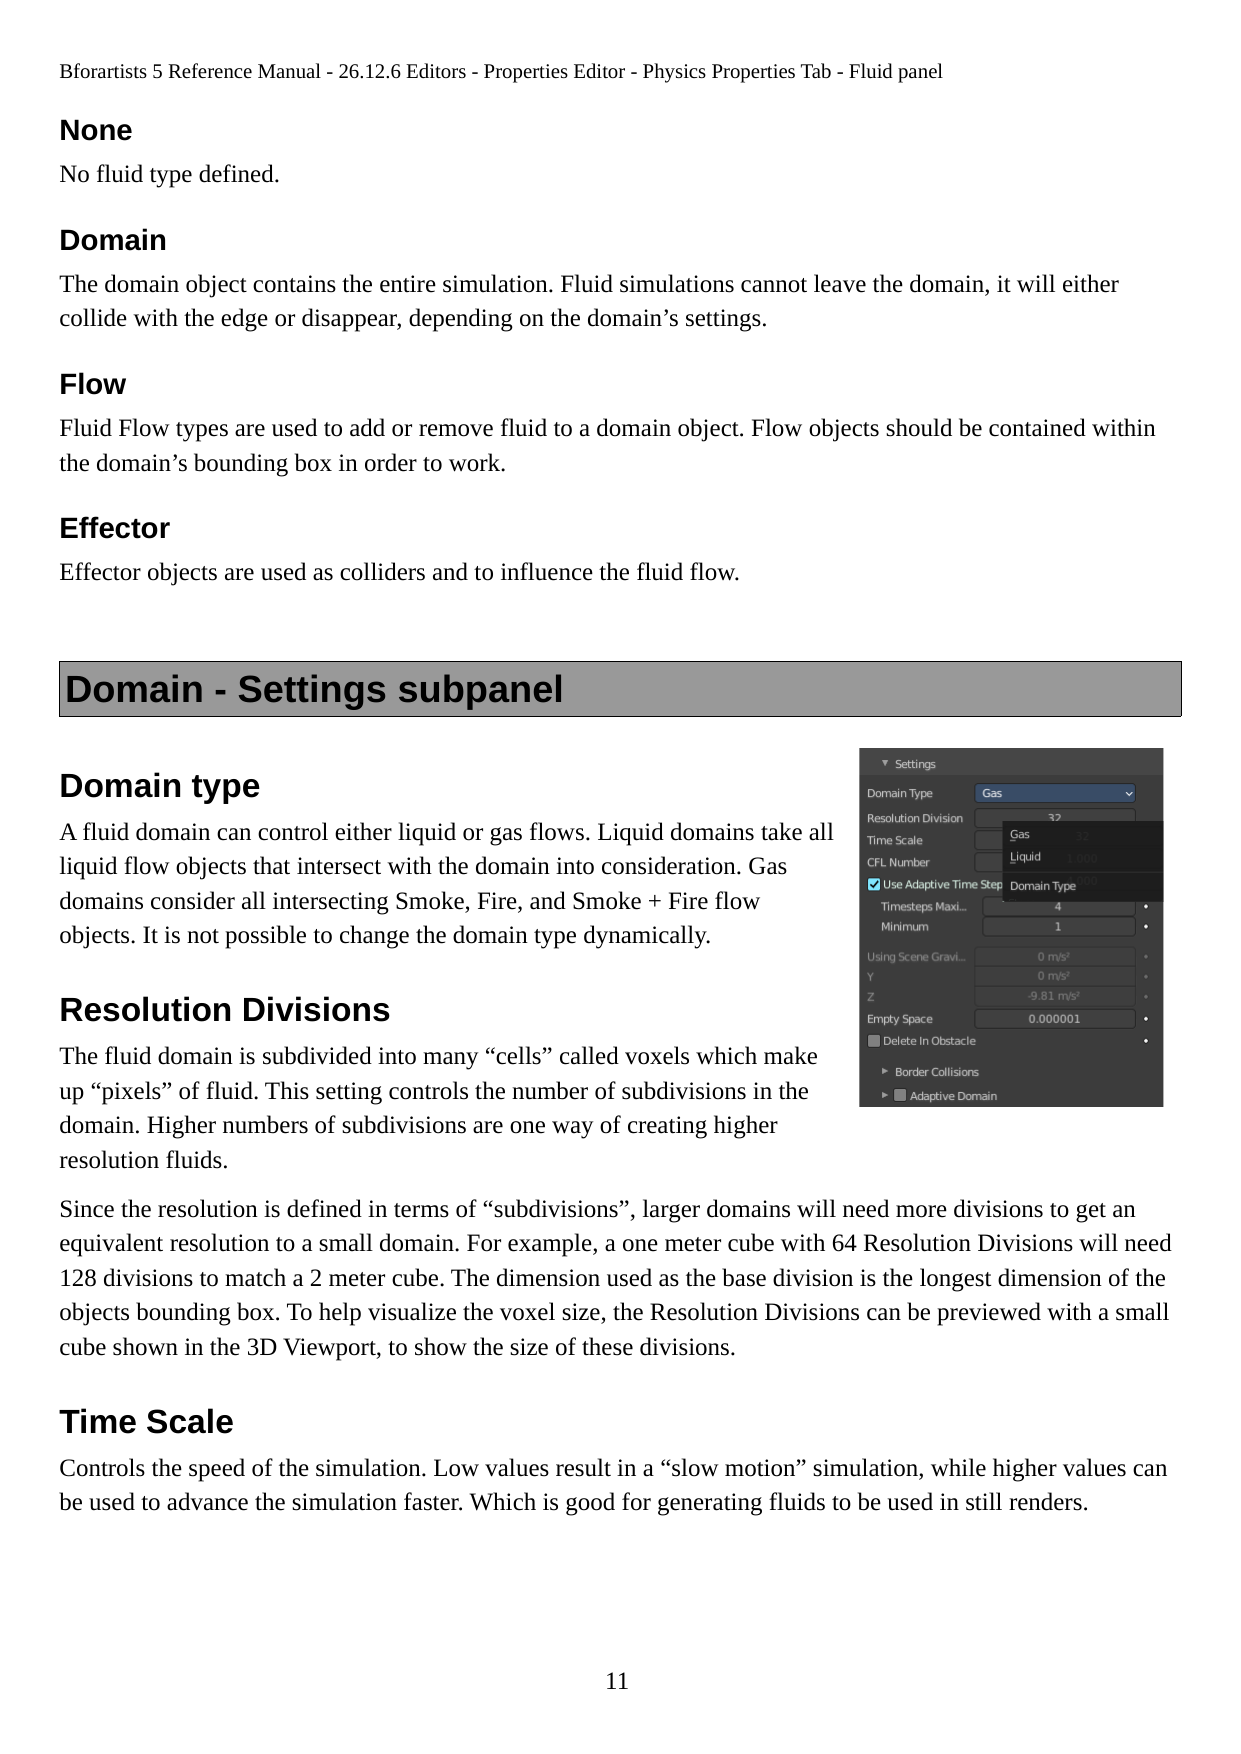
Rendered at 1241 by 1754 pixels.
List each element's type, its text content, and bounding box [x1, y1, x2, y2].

subtitle Domain [59, 222, 1181, 256]
text The fluid domain is subdivided into many “cells” called voxels which make up “pixels” of fluid. This setting controls the number of subdivisions in the domain. Higher numbers of subdivisions are one way of creating higher resolution fluids. [59, 1041, 1181, 1174]
text Controls the speed of the simulation. Low values result in a “slow motion” simulation, while higher values can be used to advance the simulation faster. Which is good for generating fluids to be used in still renders. [59, 1453, 1181, 1516]
subtitle [1164, 990, 1181, 1029]
subtitle None [59, 113, 1181, 146]
text Effector objects are used as colliders and to influence the fluid flow. [59, 557, 1181, 586]
text A fluid domain can control either liquid or gas flows. Liquid domains take all liquid flow objects that intersect with the domain into consideration. Gas domains consider all intersecting Smoke, Fire, and Smoke + Fire flow objects. It is not possible to change the domain type dynamically. [59, 817, 859, 949]
text Since the resolution is defined in terms of “subdivisions”, larger domains will need more divisions to get an equivalent resolution to a small domain. For example, a one meter cube with 64 Resolution Divisions will need 128 divisions to match a 2 meter cube. The dimension used as the base division is the longest dimension of the objects bounding box. To help visualize the voxel size, the Resolution Divisions can be previewed with a small cube shown in the 3D Viewport, to show the size of these divisions. [59, 1194, 1181, 1361]
subtitle Flow [59, 367, 1181, 401]
picture [859, 748, 1164, 1107]
text The domain object contains the entire simulation. Fluid simulations cannot leave the domain, it will either collide with the edge or disappear, depending on the domain’s settings. [59, 269, 1181, 332]
text No fluid type defined. [59, 159, 1181, 188]
table_header Domain - Settings subpanel [60, 662, 1181, 716]
text Fluid Flow types are used to add or remove fluid to a domain object. Flow objects should be contained within the domain’s bounding box in order to work. [59, 413, 1181, 476]
subtitle Time Scale [59, 1402, 1181, 1440]
subtitle Effector [59, 511, 1181, 545]
subtitle Resolution Divisions [59, 990, 859, 1029]
subtitle Domain type [59, 766, 859, 804]
subtitle [1164, 766, 1181, 804]
